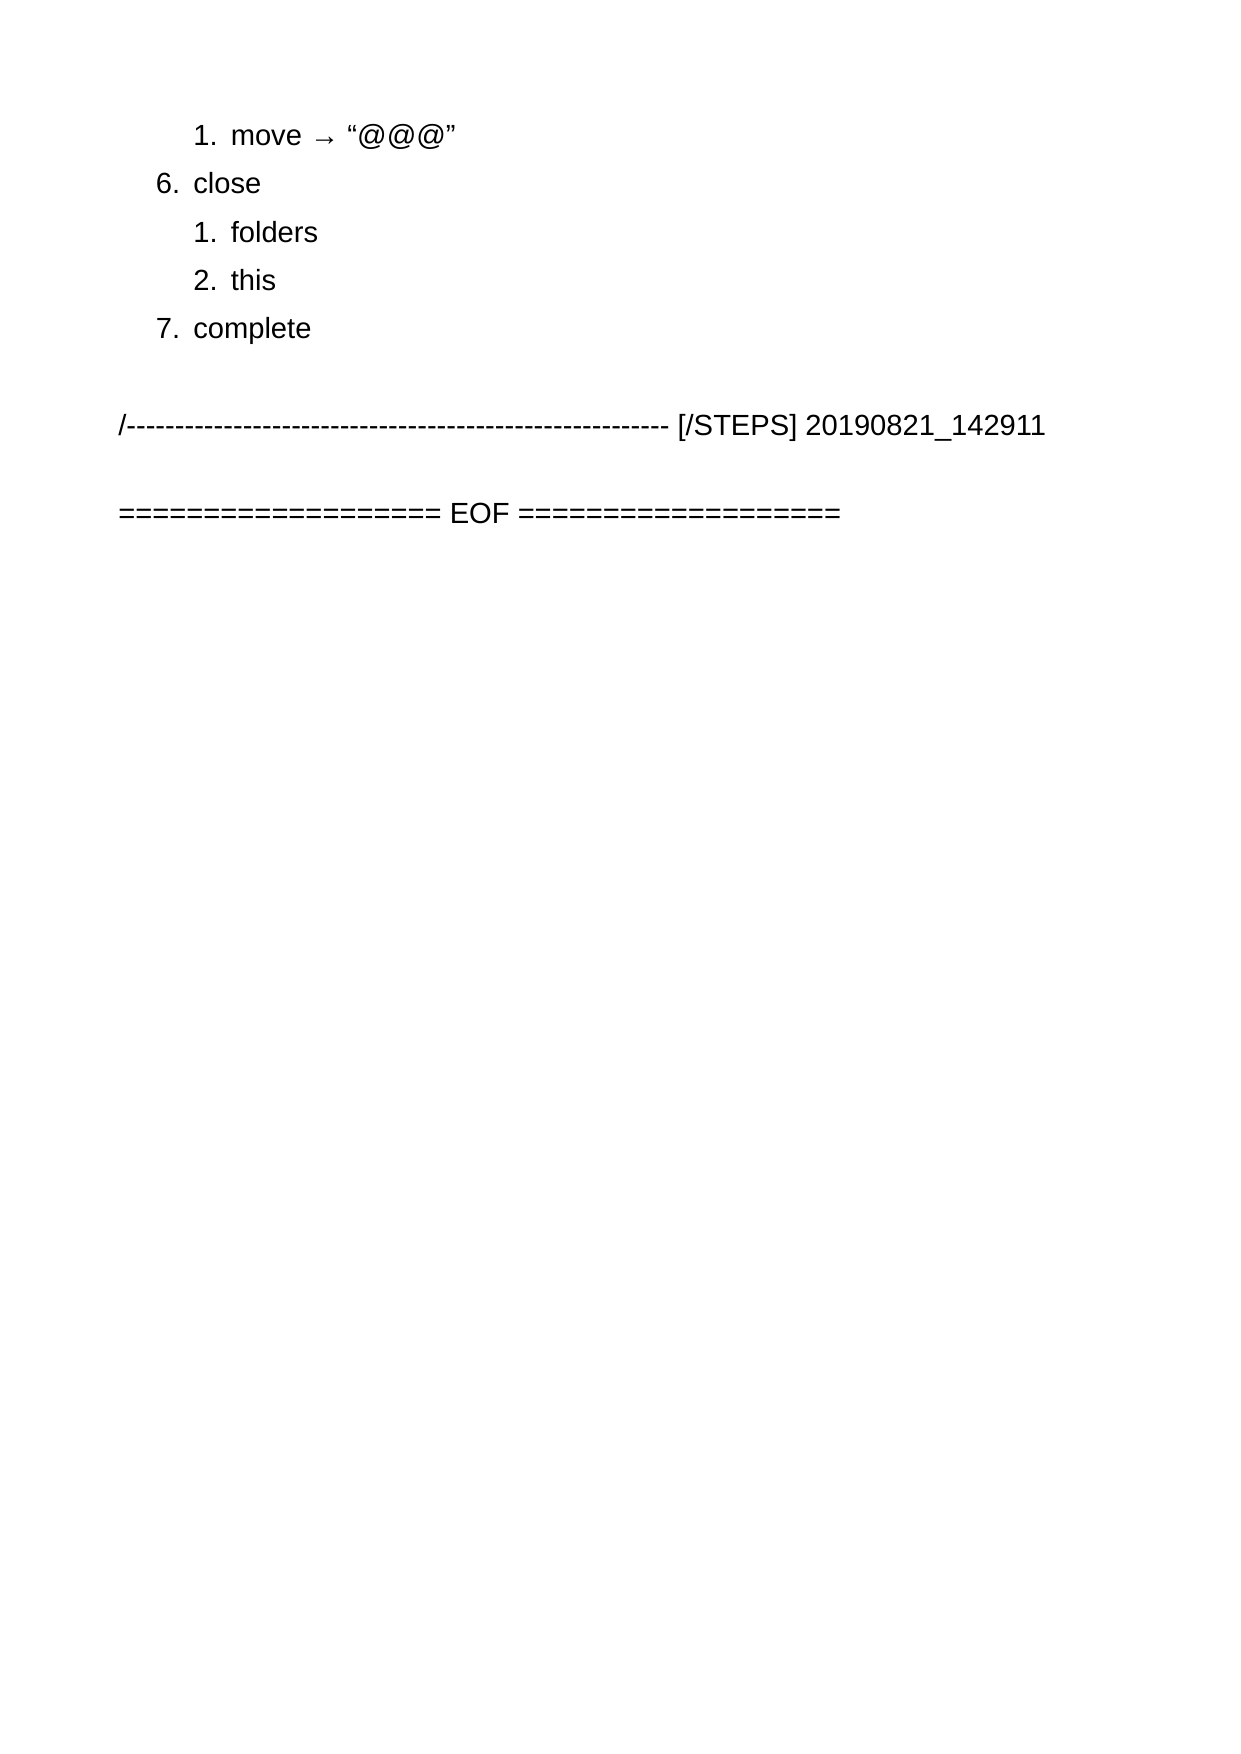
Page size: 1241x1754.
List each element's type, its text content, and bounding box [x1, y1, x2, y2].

list close [156, 166, 1122, 200]
list move → “@@@” [193, 118, 1122, 152]
list this [193, 263, 1122, 296]
text /-------------------------------------------------------- [/STEPS] 20190821_142911 [118, 407, 1122, 441]
list folders [193, 214, 1122, 248]
list complete [156, 311, 1122, 344]
text =================== EOF =================== [118, 448, 1122, 529]
